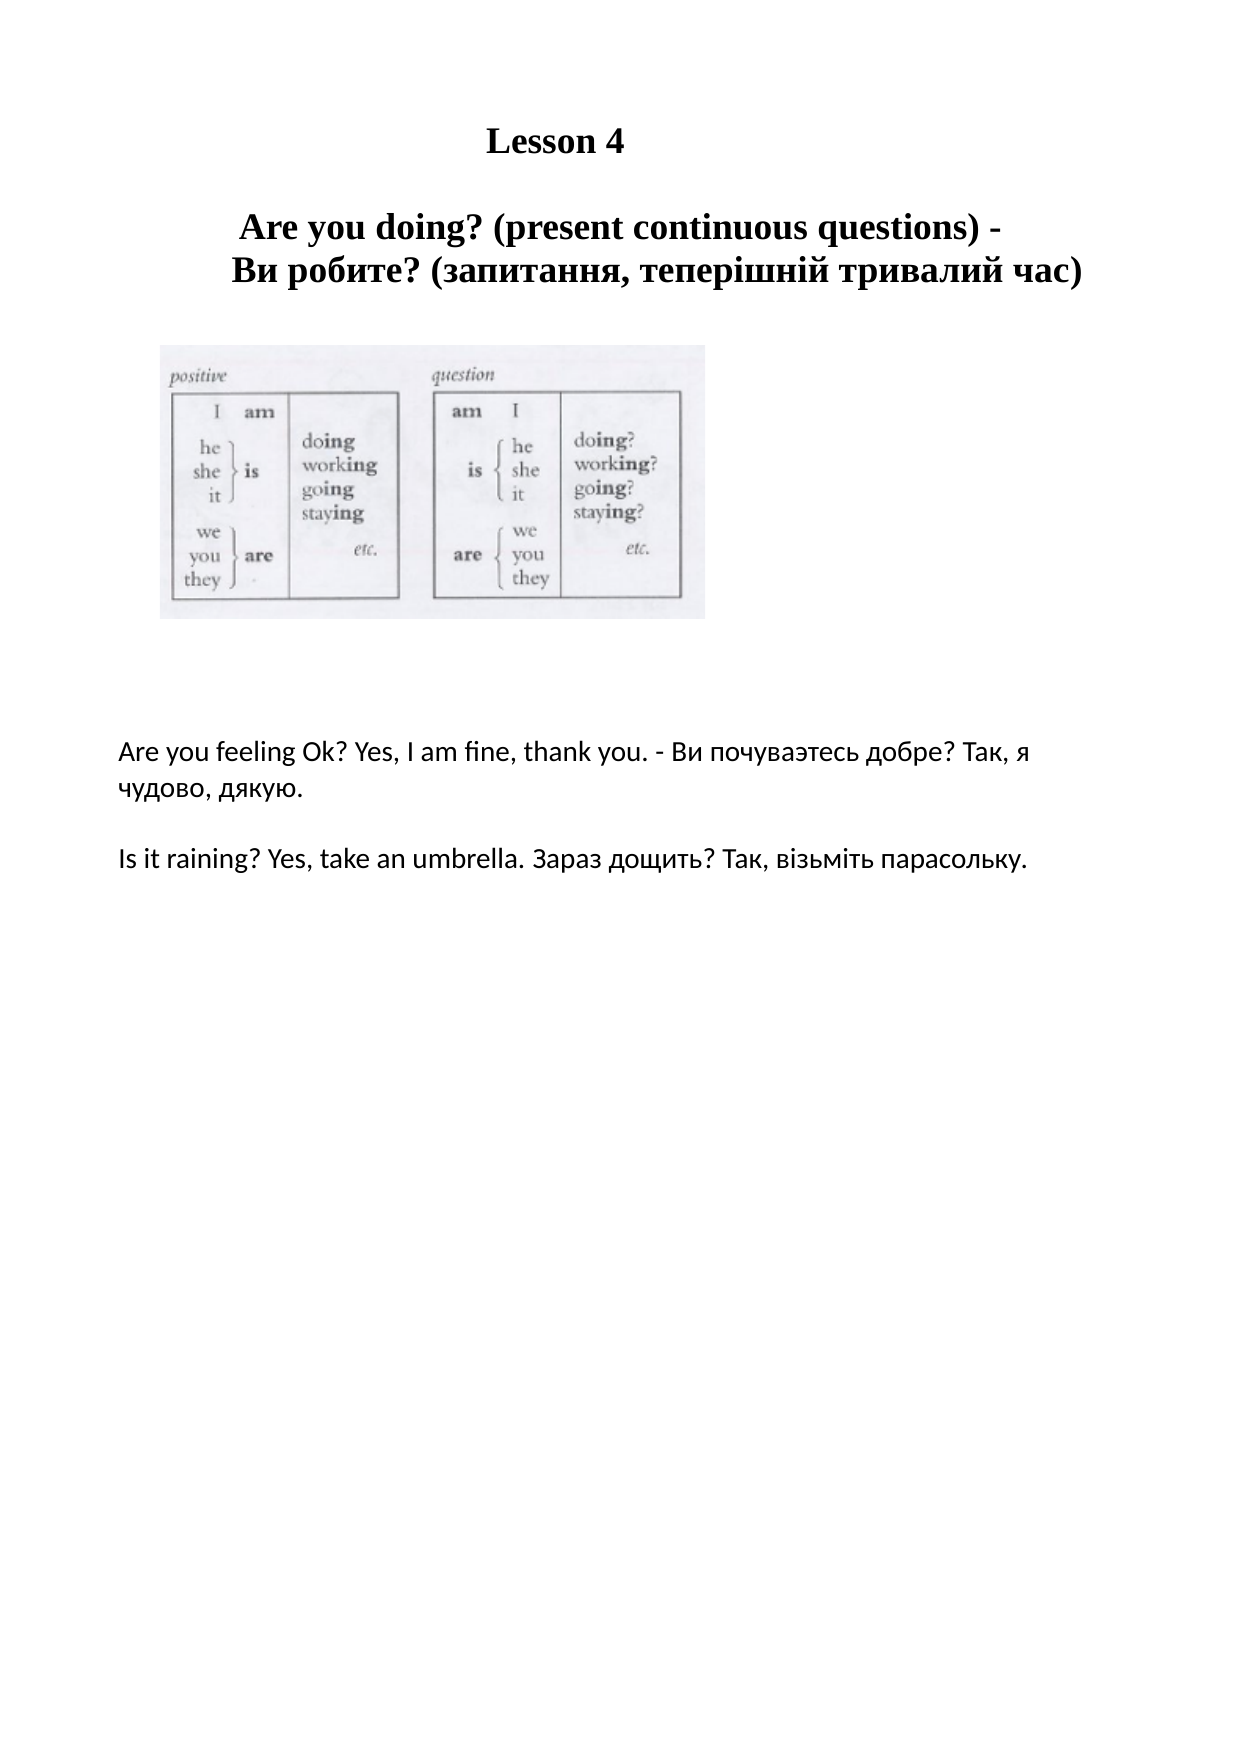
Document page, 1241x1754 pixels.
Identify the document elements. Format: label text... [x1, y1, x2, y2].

text Are you doing? (present continuous questions) - [118, 204, 1122, 247]
text Are you feeling Ok? Yes, I am fine, thank you. - Ви почуваэтесь добре? Так, я чудово, дякую. [118, 733, 1122, 804]
text Lesson 4 [118, 118, 1122, 161]
text Ви робите? (запитання, теперішній тривалий час) [118, 247, 1122, 291]
picture [159, 345, 706, 619]
text Is it raining? Yes, take an umbrella. Зараз дощить? Так, візьміть парасольку. [118, 840, 1122, 876]
